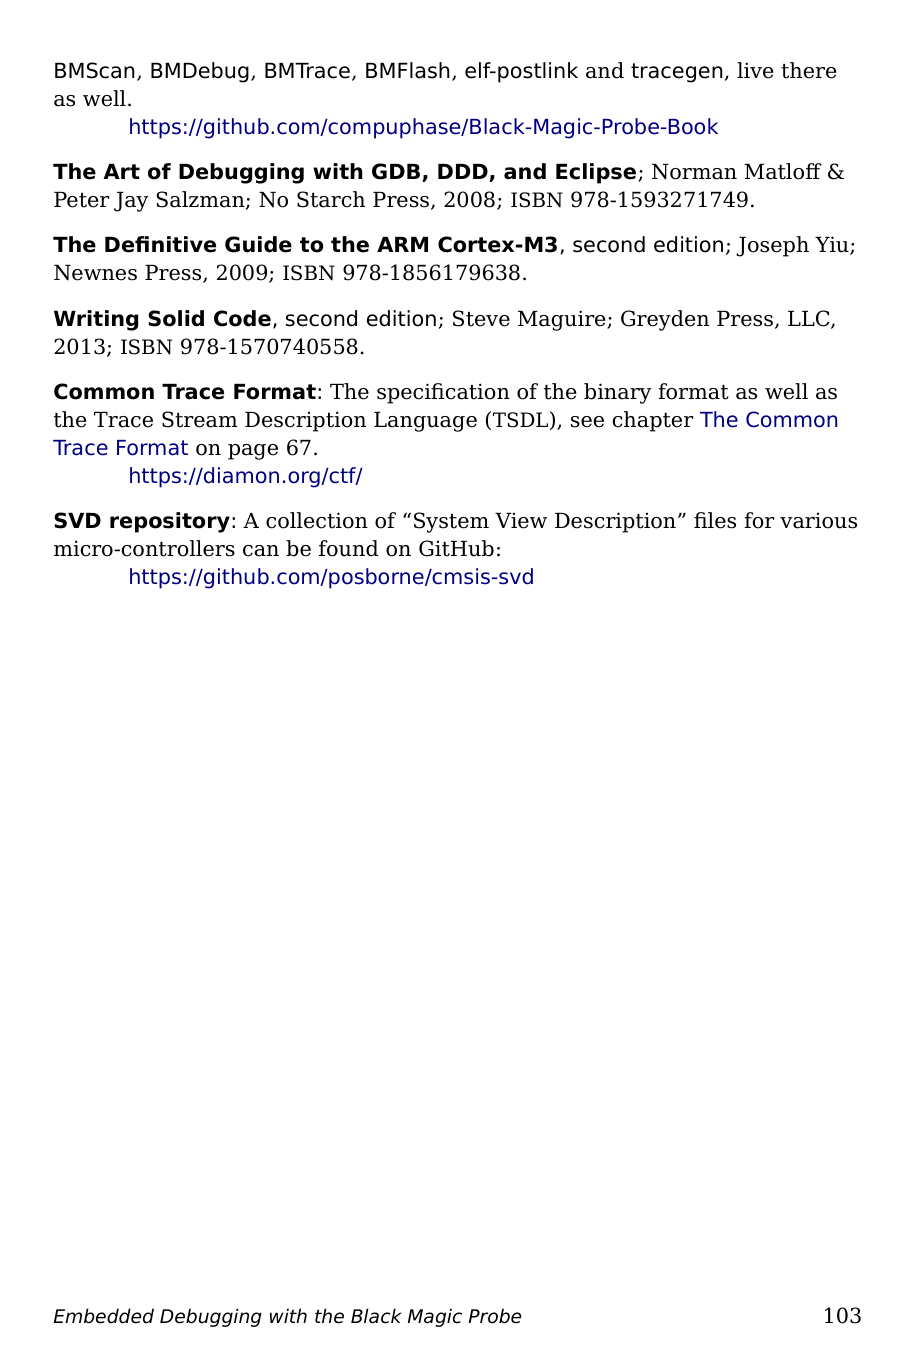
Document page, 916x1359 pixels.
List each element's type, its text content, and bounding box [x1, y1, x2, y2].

text BMScan, BMDebug, BMTrace, BMFlash, elf-postlink and tracegen, live there as well. https://github.com/compuphase/Black-Magic-Probe-Book [53, 59, 862, 139]
text SVD repository: A collection of “System View Description” files for various micro-controllers can be found on GitHub: https://github.com/posborne/cmsis-svd [53, 509, 862, 589]
text Writing Solid Code, second edition; Steve Maguire; Greyden Press, LLC, 2013; ISBN 978-1570740558. [53, 307, 862, 359]
text The Art of Debugging with GDB, DDD, and Eclipse; Norman Matloff & Peter Jay Salzman; No Starch Press, 2008; ISBN 978-1593271749. [53, 160, 862, 212]
text The Definitive Guide to the ARM Cortex-M3, second edition; Joseph Yiu; Newnes Press, 2009; ISBN 978-1856179638. [53, 233, 862, 286]
text Common Trace Format: The specification of the binary format as well as the Trace Stream Description Language (TSDL), see chapter The Common Trace Format on page 67. https://diamon.org/ctf/ [53, 380, 862, 488]
